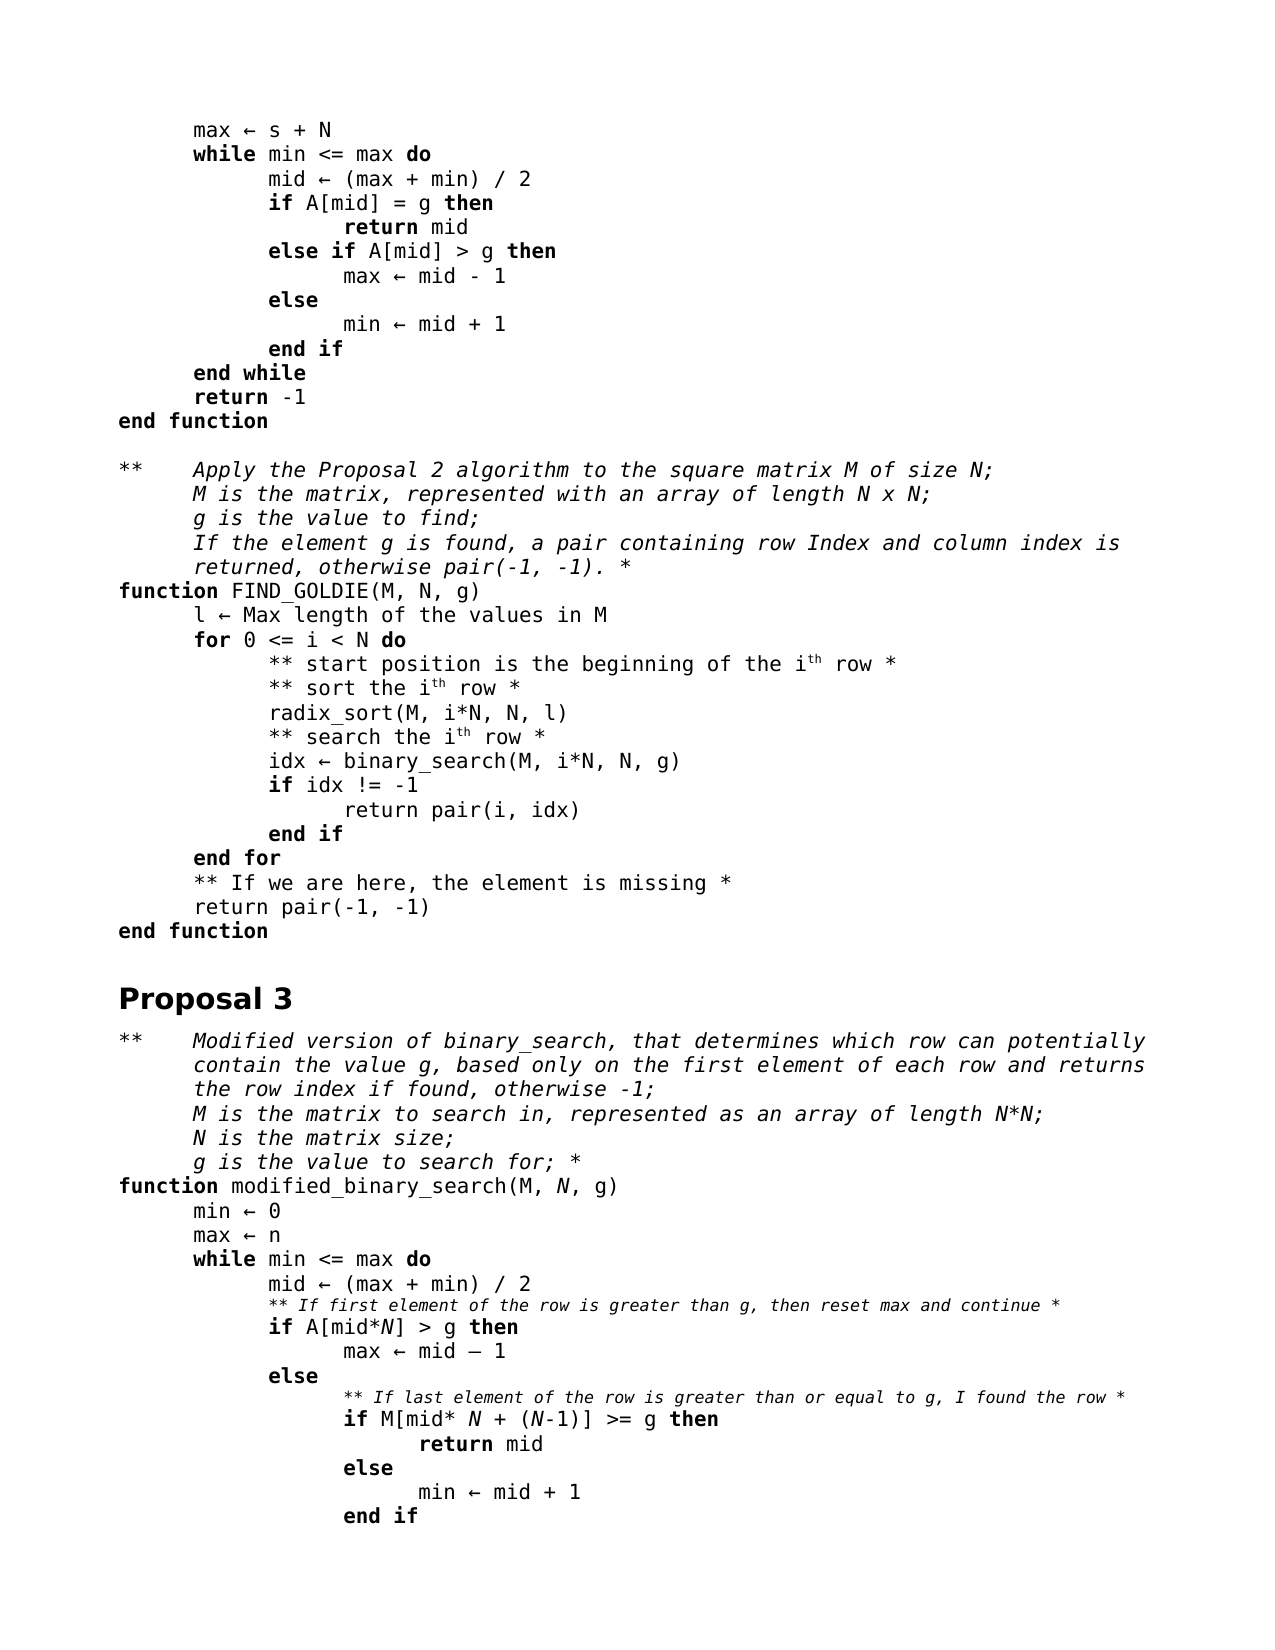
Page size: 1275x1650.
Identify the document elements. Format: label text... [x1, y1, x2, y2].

text ** If last element of the row is greater than or equal to g, I found the row * [118, 1388, 1157, 1407]
text end function [118, 919, 1157, 943]
text else if A[mid] > g then [118, 239, 1157, 264]
text min ← mid + 1 [118, 312, 1157, 337]
text end function [118, 409, 1157, 434]
text M is the matrix to search in, represented as an array of length N*N; [118, 1102, 1157, 1126]
text idx ← binary_search(M, i*N, N, g) [118, 749, 1157, 773]
text if A[mid*N] > g then [118, 1315, 1157, 1339]
text function modified_binary_search(M, N, g) [118, 1174, 1157, 1199]
text max ← s + N [118, 118, 1157, 142]
text max ← mid - 1 [118, 264, 1157, 288]
text ** search the ith row * [118, 725, 1157, 749]
text end for [118, 846, 1157, 871]
text l ← Max length of the values in M [118, 603, 1157, 628]
text end if [118, 337, 1157, 361]
text if A[mid] = g then [118, 191, 1157, 215]
text ** sort the ith row * [118, 676, 1157, 701]
text for 0 <= i < N do [118, 628, 1157, 652]
text g is the value to search for; * [118, 1150, 1157, 1174]
text if M[mid* N + (N-1)] >= g then [118, 1407, 1157, 1432]
text mid ← (max + min) / 2 [118, 167, 1157, 191]
text end if [118, 822, 1157, 846]
subtitle Proposal 3 [118, 982, 1157, 1016]
text return mid [118, 1432, 1157, 1456]
text max ← mid – 1 [118, 1339, 1157, 1364]
text return pair(-1, -1) [118, 895, 1157, 919]
text ** start position is the beginning of the ith row * [118, 652, 1157, 676]
text max ← n [118, 1223, 1157, 1247]
text M is the matrix, represented with an array of length N x N; [118, 482, 1157, 506]
text if idx != -1 [118, 773, 1157, 798]
text else [118, 288, 1157, 312]
text return pair(i, idx) [118, 798, 1157, 822]
text radix_sort(M, i*N, N, l) [118, 701, 1157, 725]
text g is the value to find; [118, 506, 1157, 531]
text ** Modified version of binary_search, that determines which row can potentially contain the value g, based only on the first element of each row and returns the row index if found, otherwise -1; [118, 1029, 1157, 1102]
text end if [118, 1504, 1157, 1529]
text return -1 [118, 385, 1157, 409]
text function FIND_GOLDIE(M, N, g) [118, 579, 1157, 603]
text min ← mid + 1 [118, 1480, 1157, 1504]
text while min <= max do [118, 1247, 1157, 1272]
text If the element g is found, a pair containing row Index and column index is returned, otherwise pair(-1, -1). * [118, 531, 1157, 579]
text return mid [118, 215, 1157, 239]
text else [118, 1364, 1157, 1388]
text while min <= max do [118, 142, 1157, 167]
text end while [118, 361, 1157, 385]
text mid ← (max + min) / 2 [118, 1272, 1157, 1296]
text else [118, 1456, 1157, 1480]
text ** If we are here, the element is missing * [118, 871, 1157, 895]
text N is the matrix size; [118, 1126, 1157, 1150]
text min ← 0 [118, 1199, 1157, 1223]
text ** Apply the Proposal 2 algorithm to the square matrix M of size N; [118, 458, 1157, 482]
text ** If first element of the row is greater than g, then reset max and continue * [118, 1296, 1157, 1315]
